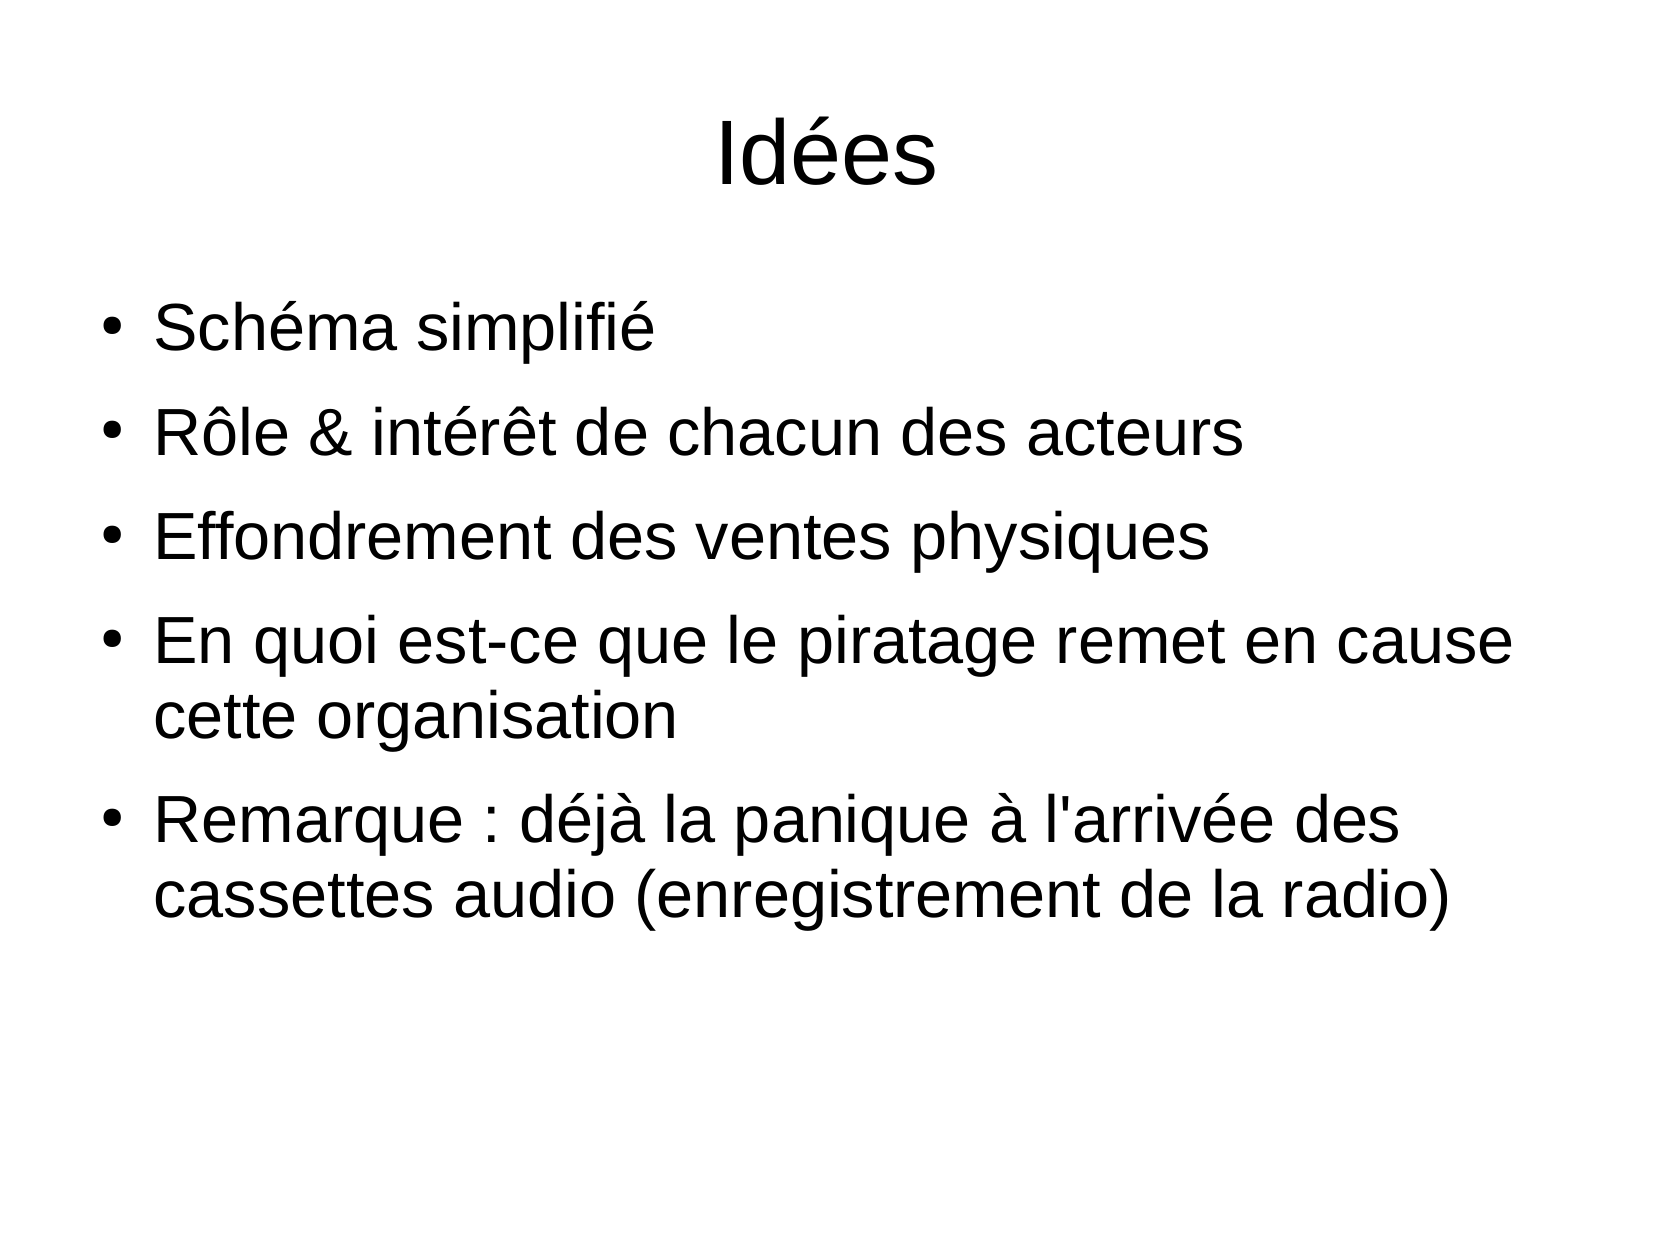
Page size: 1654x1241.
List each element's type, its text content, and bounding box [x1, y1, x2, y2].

title Idées [82, 49, 1571, 257]
list Schéma simplifié Rôle & intérêt de chacun des acteurs Effondrement des ventes physiques En quoi est-ce que le piratage remet en cause cette organisation Remarque : déjà la panique à l'arrivée des cassettes audio (enregistrement de la radio) [82, 290, 1571, 1010]
